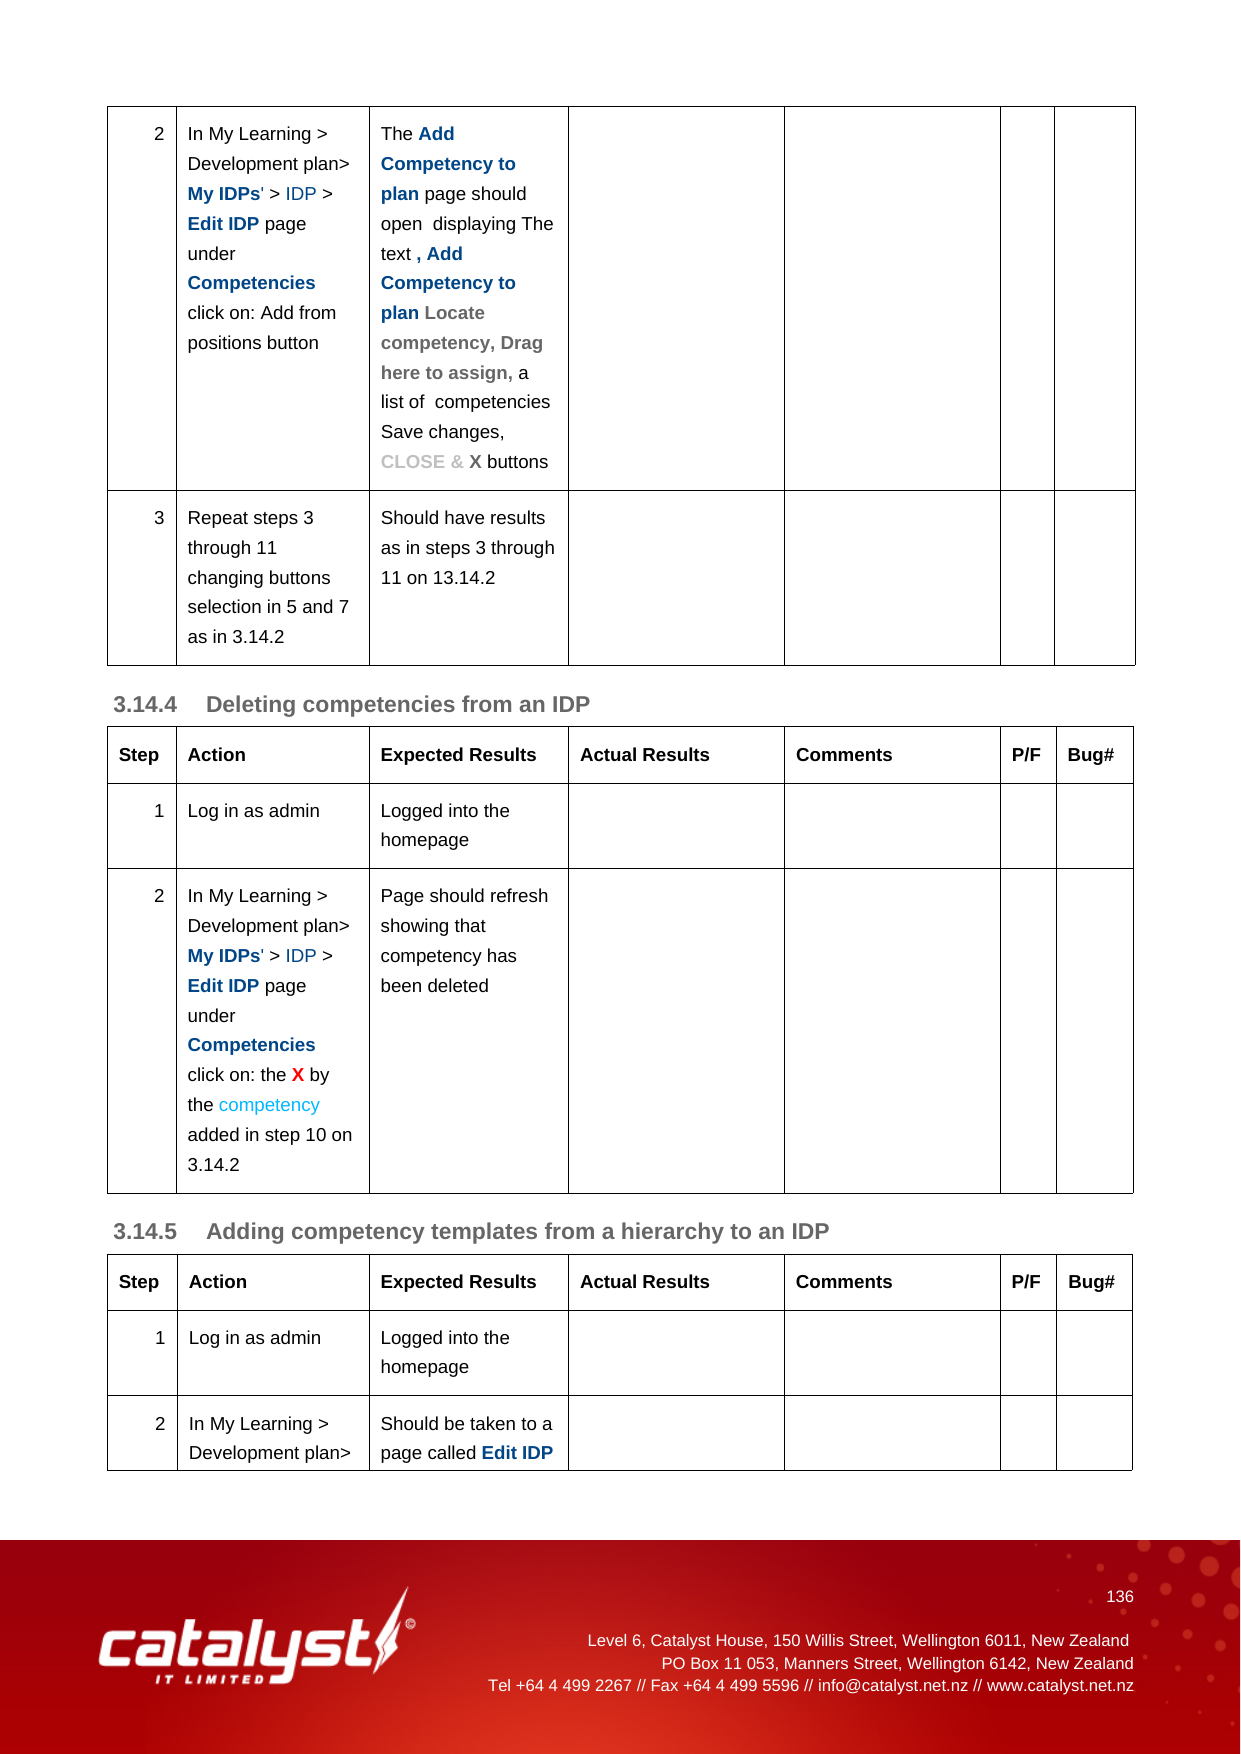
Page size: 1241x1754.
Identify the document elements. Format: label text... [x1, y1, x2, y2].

table_header Actual Results [569, 1255, 784, 1309]
table_cell Logged into the homepage [370, 1311, 568, 1395]
subtitle Deleting competencies from an IDP [107, 692, 1103, 717]
table_header P/F [1001, 1255, 1056, 1309]
table_header Step [108, 727, 176, 782]
table_header Action [177, 727, 369, 782]
table_cell [1057, 869, 1133, 1192]
table_cell Page should refresh showing that competency has been deleted [370, 869, 568, 1192]
table_cell 2 [108, 107, 176, 490]
table_header P/F [1001, 727, 1056, 782]
table_cell [785, 1396, 1000, 1469]
table_cell 1 [108, 1311, 177, 1395]
table_header Comments [785, 727, 1000, 782]
table_cell [1001, 869, 1056, 1192]
table_header Expected Results [370, 727, 568, 782]
table_cell [569, 1311, 784, 1395]
table_cell [1001, 1311, 1056, 1395]
table_header Comments [785, 1255, 1000, 1309]
table_cell 3 [108, 491, 176, 665]
table_cell [569, 784, 784, 868]
table_header Action [178, 1255, 369, 1309]
subtitle Adding competency templates from a hierarchy to an IDP [107, 1219, 1103, 1245]
table_cell Repeat steps 3 through 11 changing buttons selection in 5 and 7 as in 3.14.2 [177, 491, 369, 665]
table_cell [785, 491, 1000, 665]
picture [0, 1540, 1241, 1754]
table_cell [569, 1396, 784, 1469]
table_cell [569, 491, 784, 665]
table_cell [1001, 784, 1056, 868]
table_cell [1057, 1311, 1132, 1395]
table_cell 1 [108, 784, 176, 868]
table_cell Should have results as in steps 3 through 11 on 13.14.2 [370, 491, 568, 665]
table_cell [1055, 107, 1135, 490]
table_cell [785, 107, 1000, 490]
table_cell [1055, 491, 1135, 665]
table_cell [569, 107, 784, 490]
table_cell Logged into the homepage [370, 784, 568, 868]
table_header Actual Results [569, 727, 784, 782]
table_cell [1057, 1396, 1132, 1469]
table_cell Log in as admin [178, 1311, 369, 1395]
table_header Bug# [1057, 727, 1133, 782]
table_cell [1001, 491, 1054, 665]
table_cell Should be taken to a page called Edit IDP [370, 1396, 568, 1469]
table_cell [1001, 1396, 1056, 1469]
table_cell [785, 869, 1000, 1192]
table_cell The Add Competency to plan page should open displaying The text , Add Competency to plan Locate competency, Drag here to assign, a list of competencies Save changes, CLOSE & X buttons [370, 107, 568, 490]
table_cell [569, 869, 784, 1192]
table_cell In My Learning > Development plan> My IDPs' > IDP > Edit IDP page under Competencies click on: the X by the competency added in step 10 on 3.14.2 [177, 869, 369, 1192]
table_header Bug# [1057, 1255, 1132, 1309]
table_cell 2 [108, 869, 176, 1192]
table_cell 2 [108, 1396, 177, 1469]
table_header Expected Results [370, 1255, 568, 1309]
table_header Step [108, 1255, 177, 1309]
table_cell [785, 784, 1000, 868]
table_cell [1057, 784, 1133, 868]
table_cell In My Learning > Development plan> [178, 1396, 369, 1469]
table_cell In My Learning > Development plan> My IDPs' > IDP > Edit IDP page under Competencies click on: Add from positions button [177, 107, 369, 490]
table_cell Log in as admin [177, 784, 369, 868]
table_cell [785, 1311, 1000, 1395]
table_cell [1001, 107, 1054, 490]
